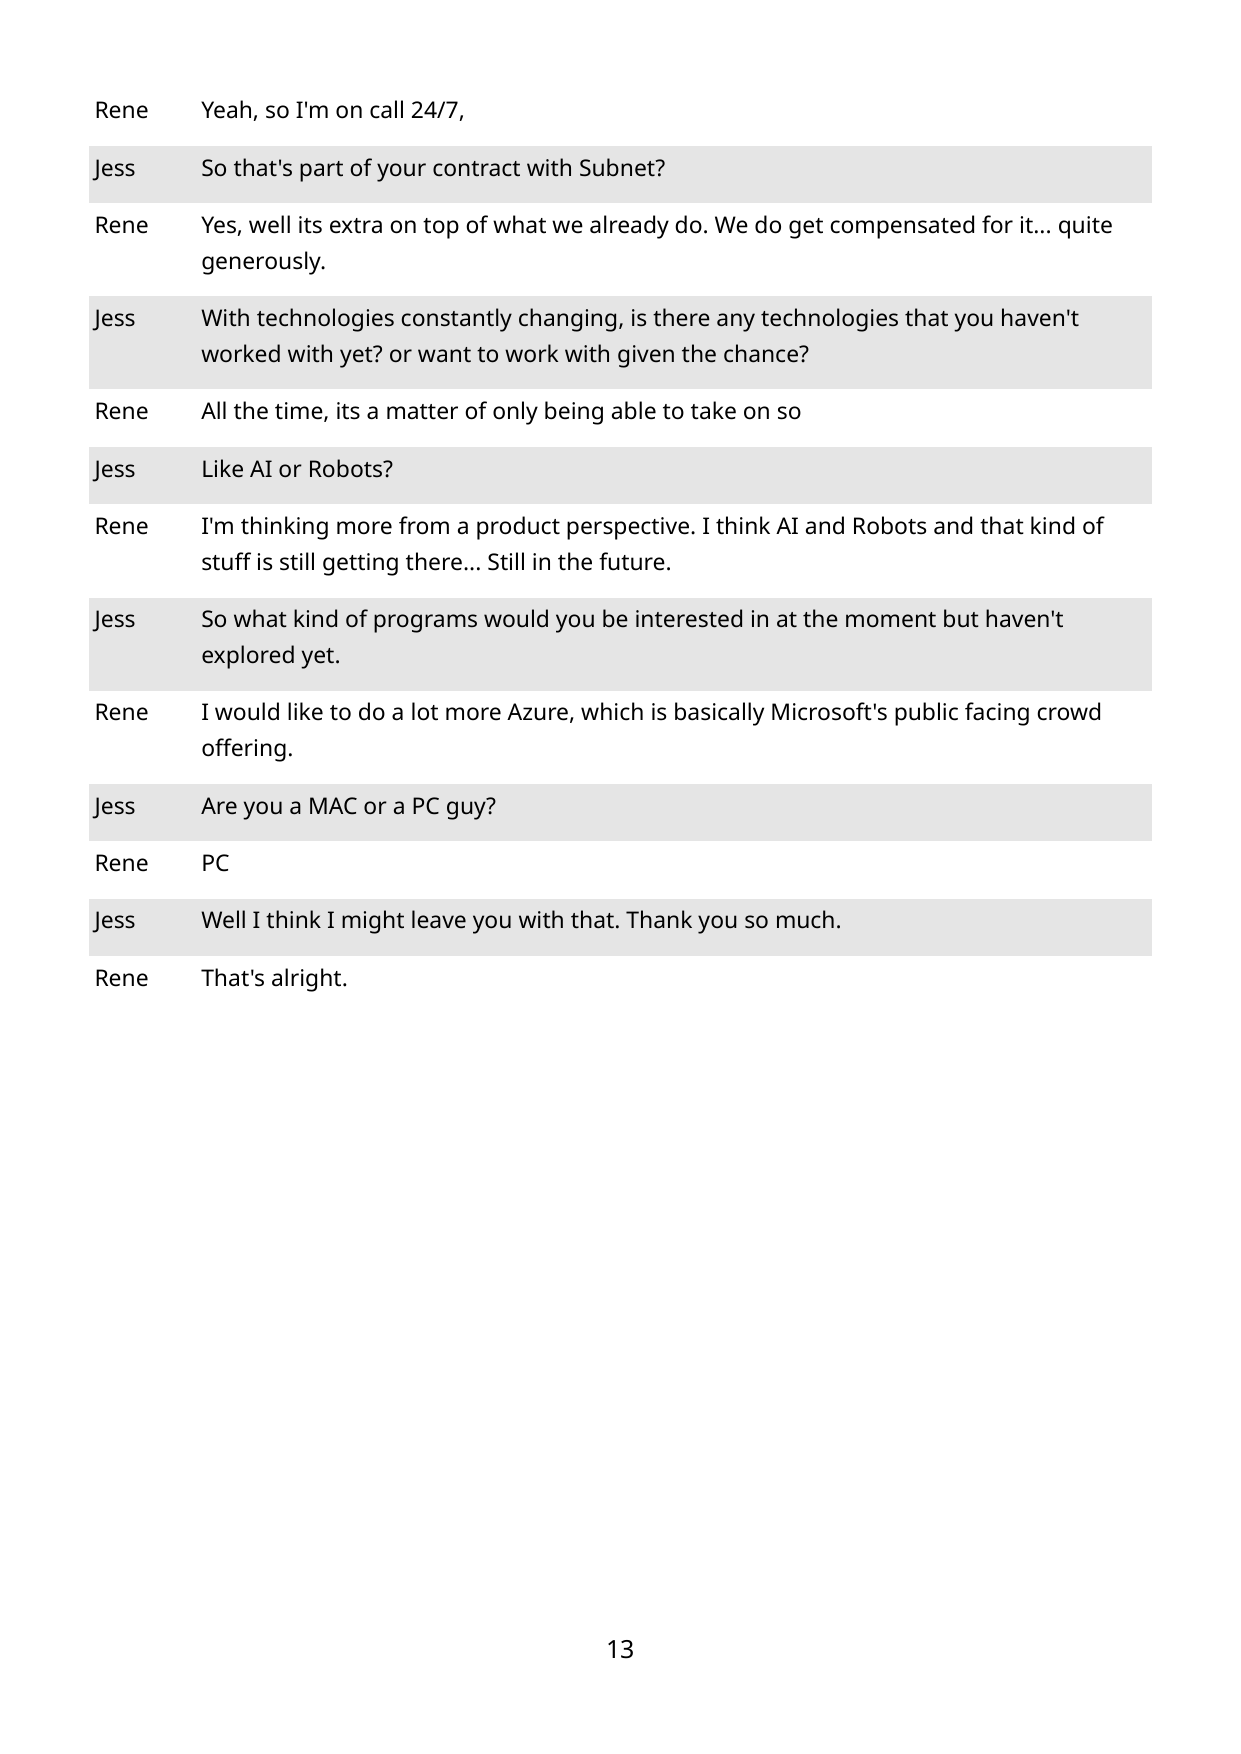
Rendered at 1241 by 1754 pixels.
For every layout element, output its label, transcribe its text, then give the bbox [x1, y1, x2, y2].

table_cell I'm thinking more from a product perspective. I think AI and Robots and that kind of stuff is still getting there... Still in the future. [195, 504, 1152, 597]
table_cell Rene [89, 841, 195, 898]
table_cell Well I think I might leave you with that. Thank you so much. [195, 899, 1152, 956]
table_cell So that's part of your contract with Subnet? [195, 146, 1152, 203]
table_cell Are you a MAC or a PC guy? [195, 784, 1152, 841]
table_cell PC [195, 841, 1152, 898]
table_cell That's alright. [195, 956, 1152, 1013]
table_cell Yeah, so I'm on call 24/7, [195, 89, 1152, 146]
table_cell Yes, well its extra on top of what we already do. We do get compensated for it... quite generously. [195, 203, 1152, 296]
table_cell Jess [89, 146, 195, 203]
table_cell All the time, its a matter of only being able to take on so [195, 390, 1152, 447]
table_cell Rene [89, 504, 195, 597]
table_cell Rene [89, 203, 195, 296]
table_cell Jess [89, 598, 195, 691]
table_cell Rene [89, 390, 195, 447]
table_cell Jess [89, 447, 195, 504]
table_cell Like AI or Robots? [195, 447, 1152, 504]
table_cell Rene [89, 89, 195, 146]
table_cell Rene [89, 956, 195, 1013]
table_cell With technologies constantly changing, is there any technologies that you haven't worked with yet? or want to work with given the chance? [195, 296, 1152, 389]
table_cell Rene [89, 691, 195, 784]
table_cell So what kind of programs would you be interested in at the moment but haven't explored yet. [195, 598, 1152, 691]
table_cell Jess [89, 296, 195, 389]
table_cell I would like to do a lot more Azure, which is basically Microsoft's public facing crowd offering. [195, 691, 1152, 784]
table_cell Jess [89, 899, 195, 956]
table_cell Jess [89, 784, 195, 841]
